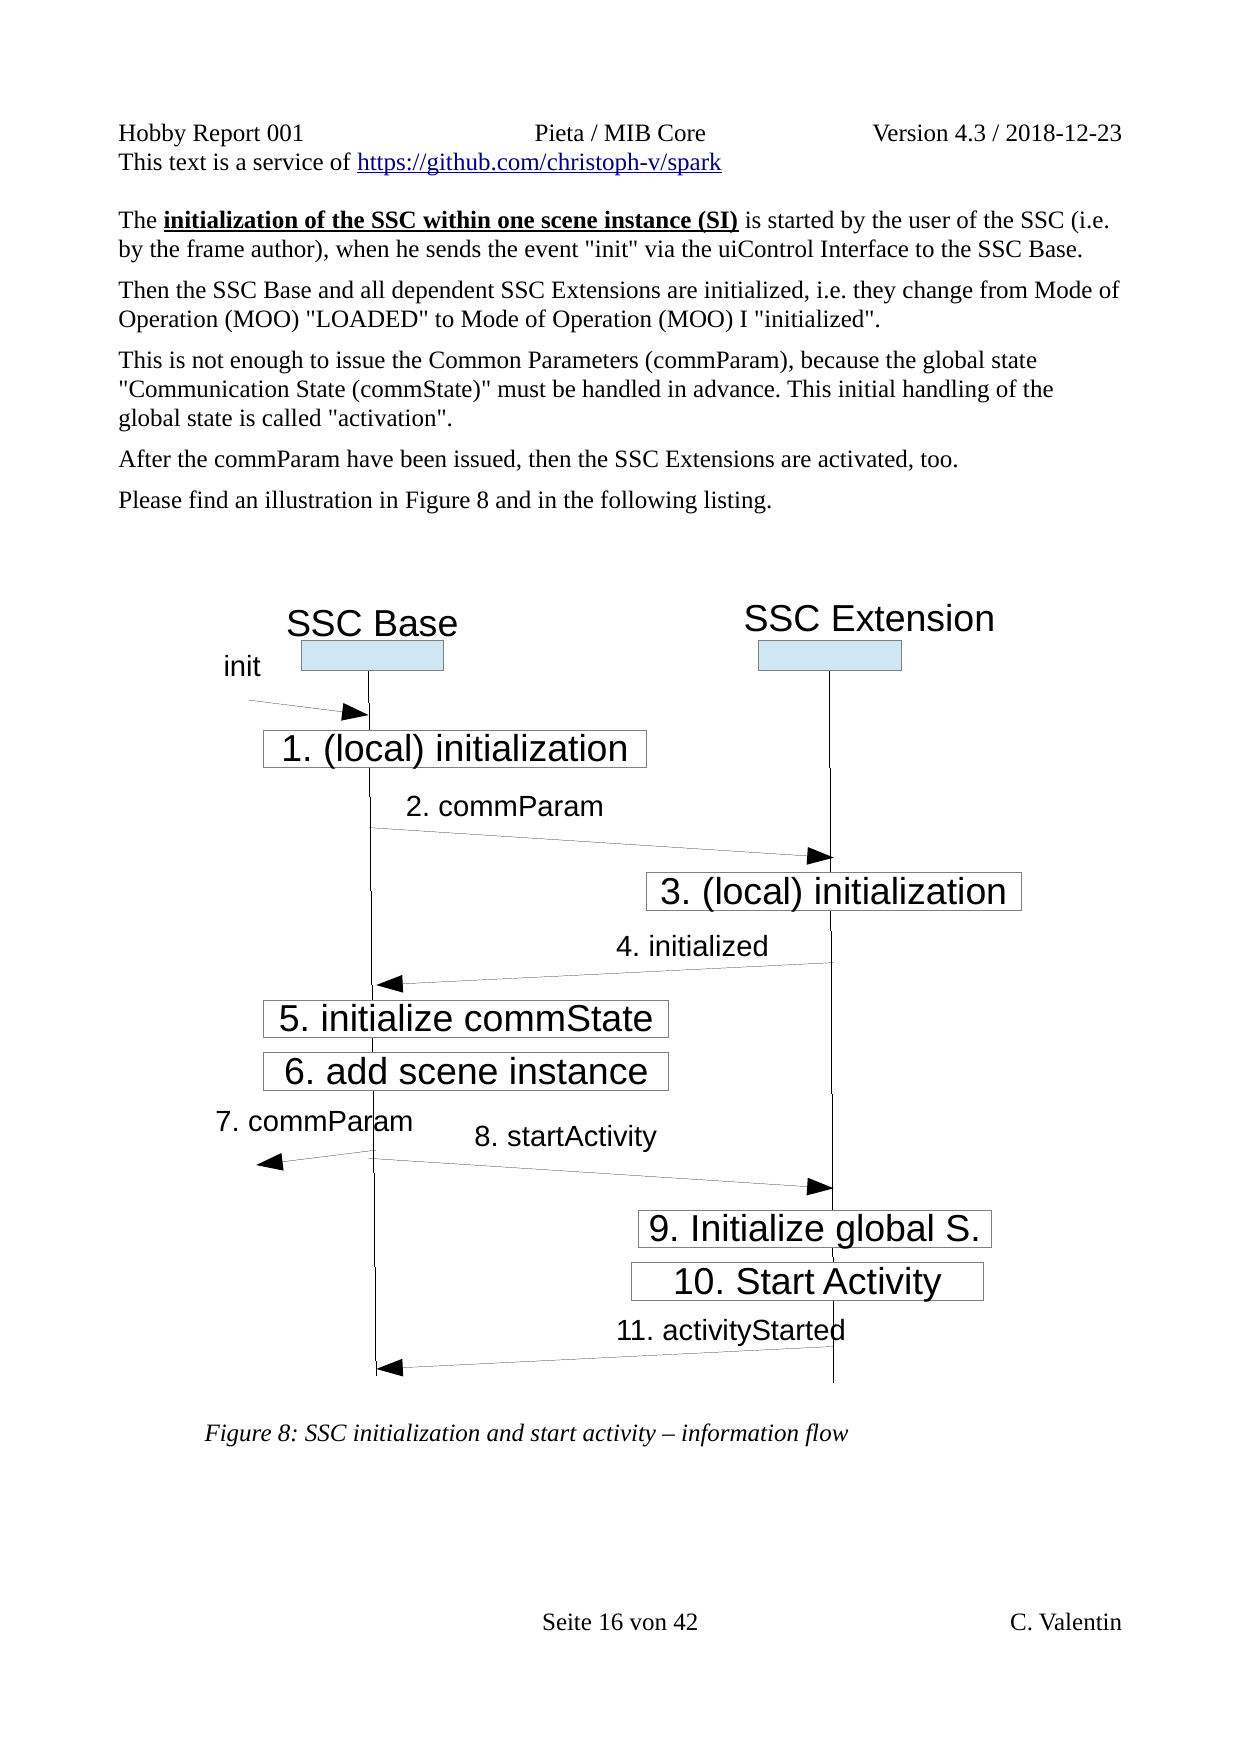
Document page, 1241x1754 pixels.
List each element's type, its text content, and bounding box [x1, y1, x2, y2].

text Figure 8: SSC initialization and start activity – information flow [204, 581, 1036, 1447]
text Please find an illustration in Figure 8 and in the following listing. [118, 485, 1122, 514]
text Then the SSC Base and all dependent SSC Extensions are initialized, i.e. they change from Mode of Operation (MOO) "LOADED" to Mode of Operation (MOO) I "initialized". [118, 275, 1122, 333]
text The initialization of the SSC within one scene instance (SI) is started by the user of the SSC (i.e. by the frame author), when he sends the event "init" via the uiControl Interface to the SSC Base. [118, 205, 1122, 263]
text This is not enough to issue the Common Parameters (commParam), because the global state "Communication State (commState)" must be handled in advance. This initial handling of the global state is called "activation". [118, 345, 1122, 431]
text After the commParam have been issued, then the SSC Extensions are activated, too. [118, 444, 1122, 473]
